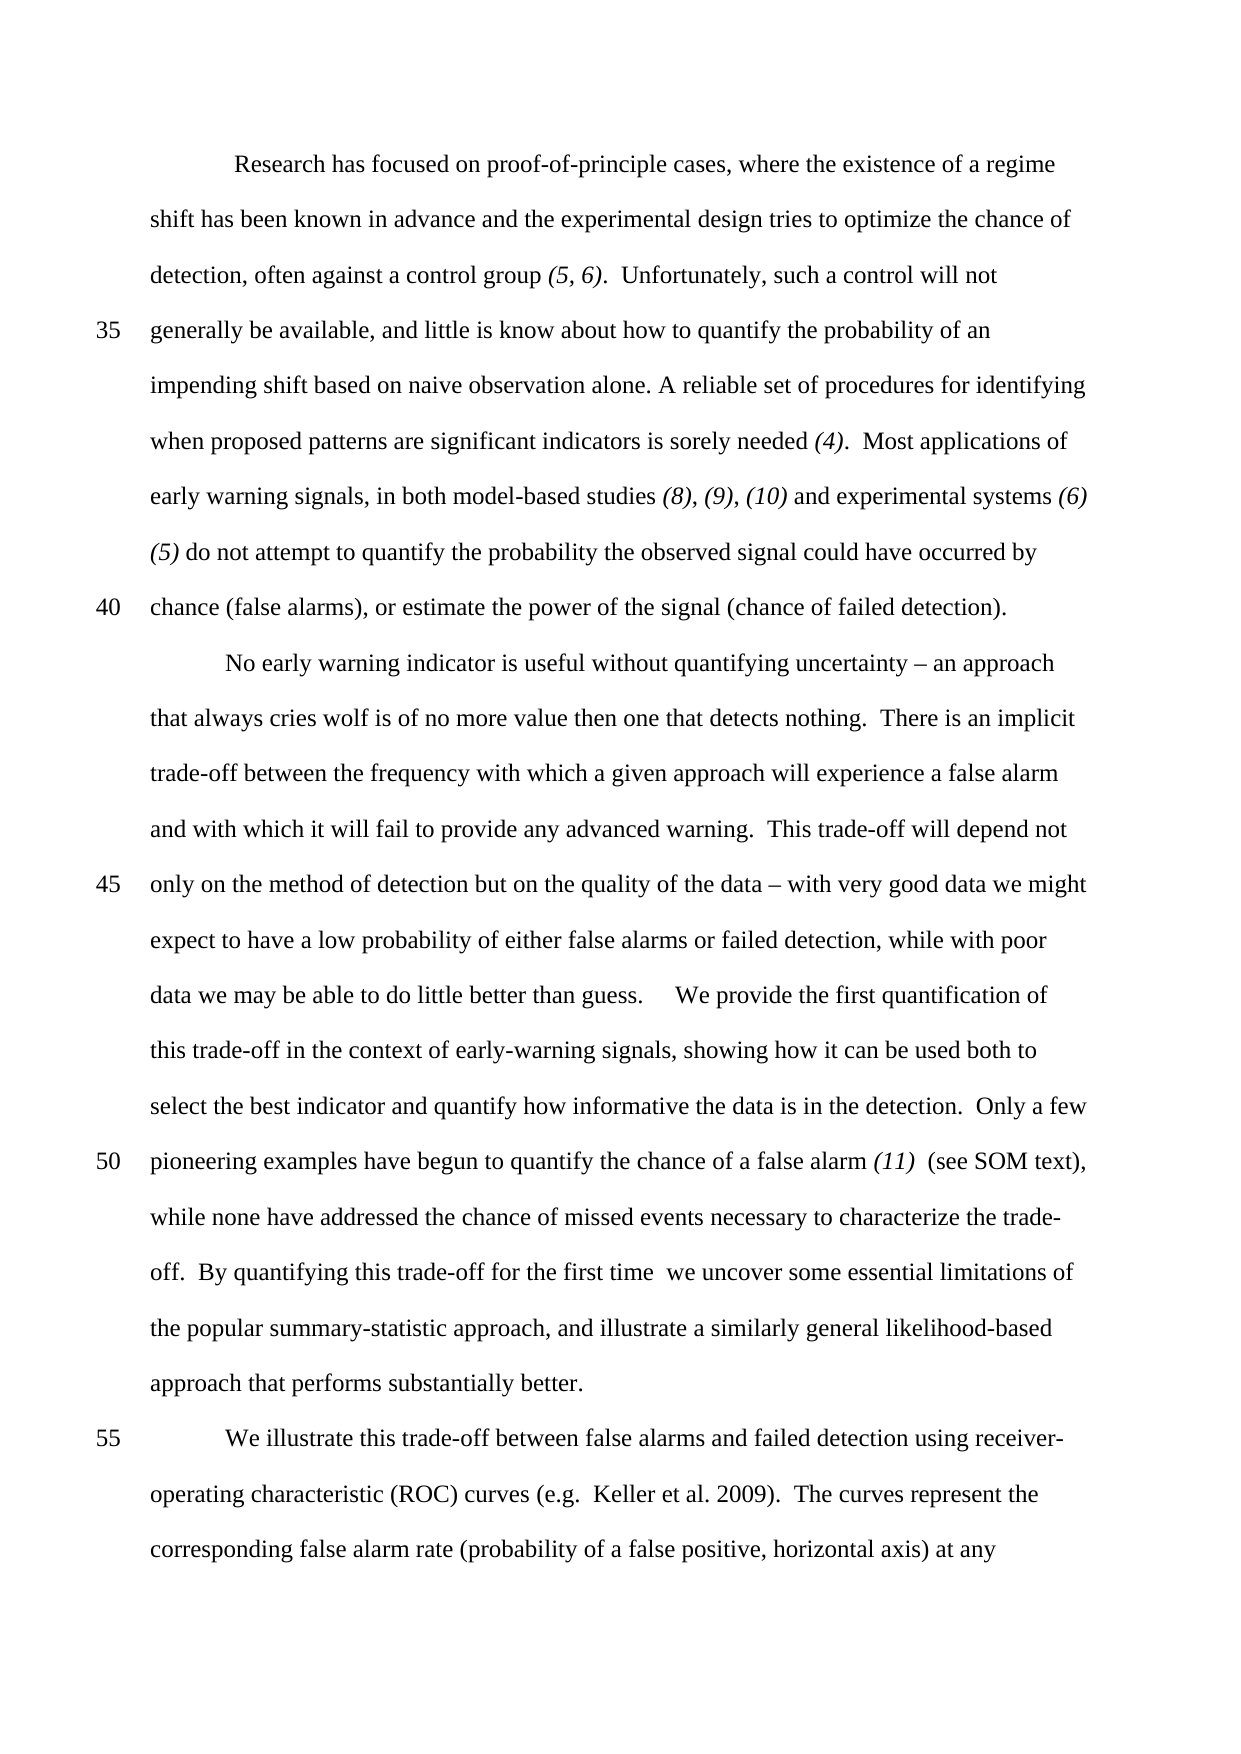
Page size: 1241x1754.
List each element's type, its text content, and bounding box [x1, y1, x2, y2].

text We illustrate this trade-off between false alarms and failed detection using receiver-operating characteristic (ROC) curves (e.g. Keller et al. 2009). The curves represent the corresponding false alarm rate (probability of a false positive, horizontal axis) at any [150, 1424, 1090, 1563]
text No early warning indicator is useful without quantifying uncertainty – an approach that always cries wolf is of no more value then one that detects nothing. There is an implicit trade-off between the frequency with which a given approach will experience a false alarm and with which it will fail to provide any advanced warning. This trade-off will depend not only on the method of detection but on the quality of the data – with very good data we might expect to have a low probability of either false alarms or failed detection, while with poor data we may be able to do little better than guess. We provide the first quantification of this trade-off in the context of early-warning signals, showing how it can be used both to select the best indicator and quantify how informative the data is in the detection. Only a few pioneering examples have begun to quantify the chance of a false alarm (11)⁠ (see SOM text), while none have addressed the chance of missed events necessary to characterize the trade-off. By quantifying this trade-off for the first time we uncover some essential limitations of the popular summary-statistic approach, and illustrate a similarly general likelihood-based approach that performs substantially better. [150, 649, 1090, 1397]
text Research has focused on proof-of-principle cases, where the existence of a regime shift has been known in advance and the experimental design tries to optimize the chance of detection, often against a control group (5, 6)⁠. Unfortunately, such a control will not generally be available, and little is know about how to quantify the probability of an impending shift based on naive observation alone. A reliable set of procedures for identifying when proposed patterns are significant indicators is sorely needed (4)⁠. Most applications of early warning signals, in both model-based studies (8), (9)⁠, (10)⁠ and experimental systems (6)⁠ (5)⁠ do not attempt to quantify the probability the observed signal could have occurred by chance (false alarms), or estimate the power of the signal (chance of failed detection). [150, 150, 1090, 621]
